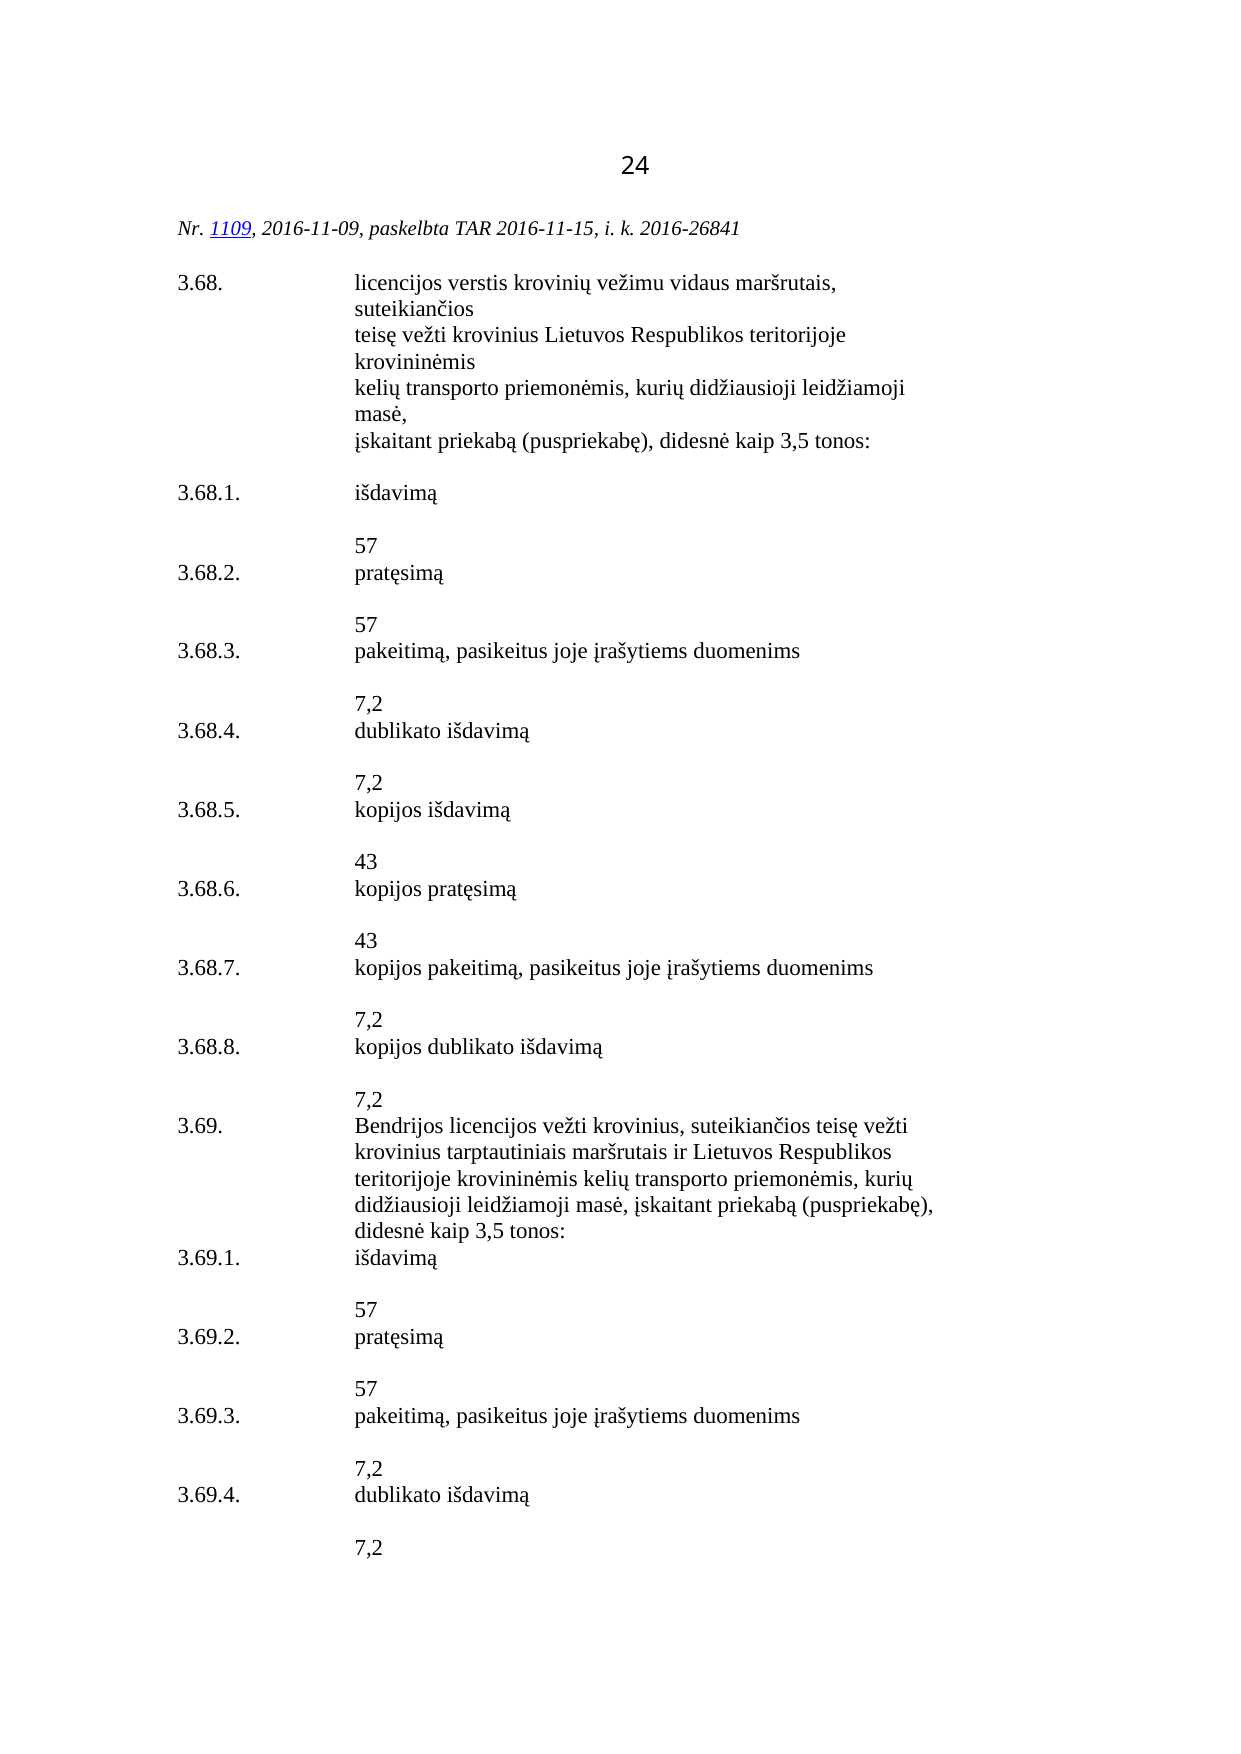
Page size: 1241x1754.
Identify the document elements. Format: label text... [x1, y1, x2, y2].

text 3.68.8. kopijos dublikato išdavimą 7,2 [177, 1033, 945, 1112]
text krovinius tarptautiniais maršrutais ir Lietuvos Respublikos [354, 1138, 945, 1165]
text teritorijoje krovininėmis kelių transporto priemonėmis, kurių [354, 1165, 945, 1191]
text 3.69.4. dublikato išdavimą 7,2 [177, 1481, 945, 1560]
text kelių transporto priemonėmis, kurių didžiausioji leidžiamoji masė, [354, 374, 945, 427]
text 3.69.3. pakeitimą, pasikeitus joje įrašytiems duomenims 7,2 [177, 1402, 945, 1481]
text teisę vežti krovinius Lietuvos Respublikos teritorijoje krovininėmis [354, 321, 945, 374]
text 3.68.2. pratęsimą 57 [177, 558, 945, 638]
text 3.69. Bendrijos licencijos vežti krovinius, suteikiančios teisę vežti [177, 1112, 945, 1138]
text 3.69.2. pratęsimą 57 [177, 1323, 945, 1402]
text 3.68.6. kopijos pratęsimą 43 [177, 875, 945, 954]
text Nr. 1109, 2016-11-09, paskelbta TAR 2016-11-15, i. k. 2016-26841 [177, 216, 1093, 240]
text didžiausioji leidžiamoji masė, įskaitant priekabą (puspriekabę), [354, 1191, 945, 1217]
text 3.68. licencijos verstis krovinių vežimu vidaus maršrutais, suteikiančios [177, 269, 945, 321]
text 3.68.5. kopijos išdavimą 43 [177, 796, 945, 875]
text 3.69.1. išdavimą 57 [177, 1244, 945, 1323]
text įskaitant priekabą (puspriekabę), didesnė kaip 3,5 tonos: [354, 427, 945, 479]
text 3.68.3. pakeitimą, pasikeitus joje įrašytiems duomenims 7,2 [177, 638, 945, 717]
text 3.68.1. išdavimą 57 [177, 479, 945, 558]
text 3.68.4. dublikato išdavimą 7,2 [177, 717, 945, 796]
text didesnė kaip 3,5 tonos: [354, 1217, 945, 1244]
text 3.68.7. kopijos pakeitimą, pasikeitus joje įrašytiems duomenims 7,2 [177, 954, 945, 1033]
